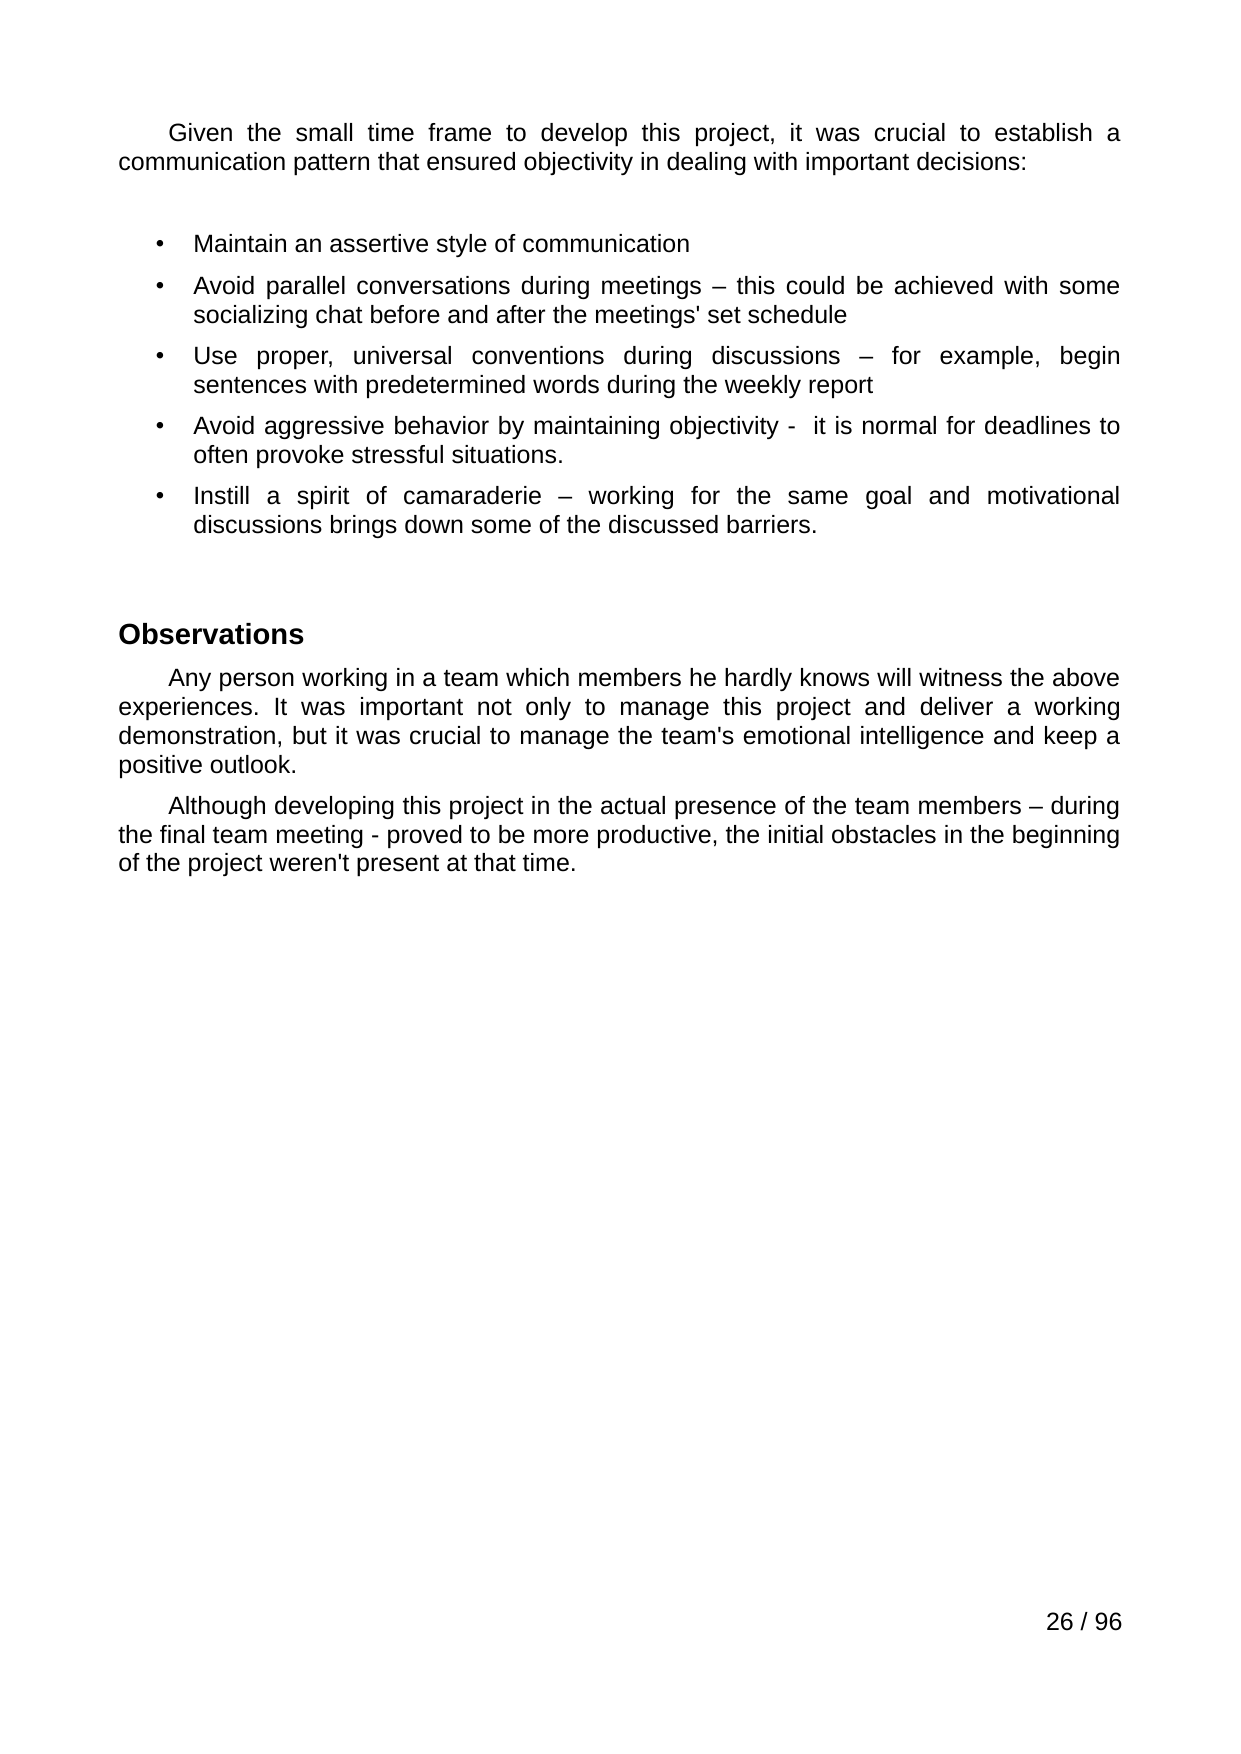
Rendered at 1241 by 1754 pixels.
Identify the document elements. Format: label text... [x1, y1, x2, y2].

list Avoid aggressive behavior by maintaining objectivity - it is normal for deadlines to often provoke stressful situations. [156, 411, 1122, 468]
list Avoid parallel conversations during meetings – this could be achieved with some socializing chat before and after the meetings' set schedule [156, 271, 1122, 328]
list Maintain an assertive style of communication [156, 229, 1122, 258]
list Instill a spirit of camaraderie – working for the same goal and motivational discussions brings down some of the discussed barriers. [156, 481, 1122, 539]
subtitle Observations [118, 617, 1122, 651]
text Although developing this project in the actual presence of the team members – during the final team meeting - proved to be more productive, the initial obstacles in the beginning of the project weren't present at that time. [118, 791, 1122, 877]
text Any person working in a team which members he hardly knows will witness the above experiences. It was important not only to manage this project and deliver a working demonstration, but it was crucial to manage the team's emotional intelligence and keep a positive outlook. [118, 663, 1122, 778]
text Given the small time frame to develop this project, it was crucial to establish a communication pattern that ensured objectivity in dealing with important decisions: [118, 118, 1122, 176]
list Use proper, universal conventions during discussions – for example, begin sentences with predetermined words during the weekly report [156, 341, 1122, 398]
